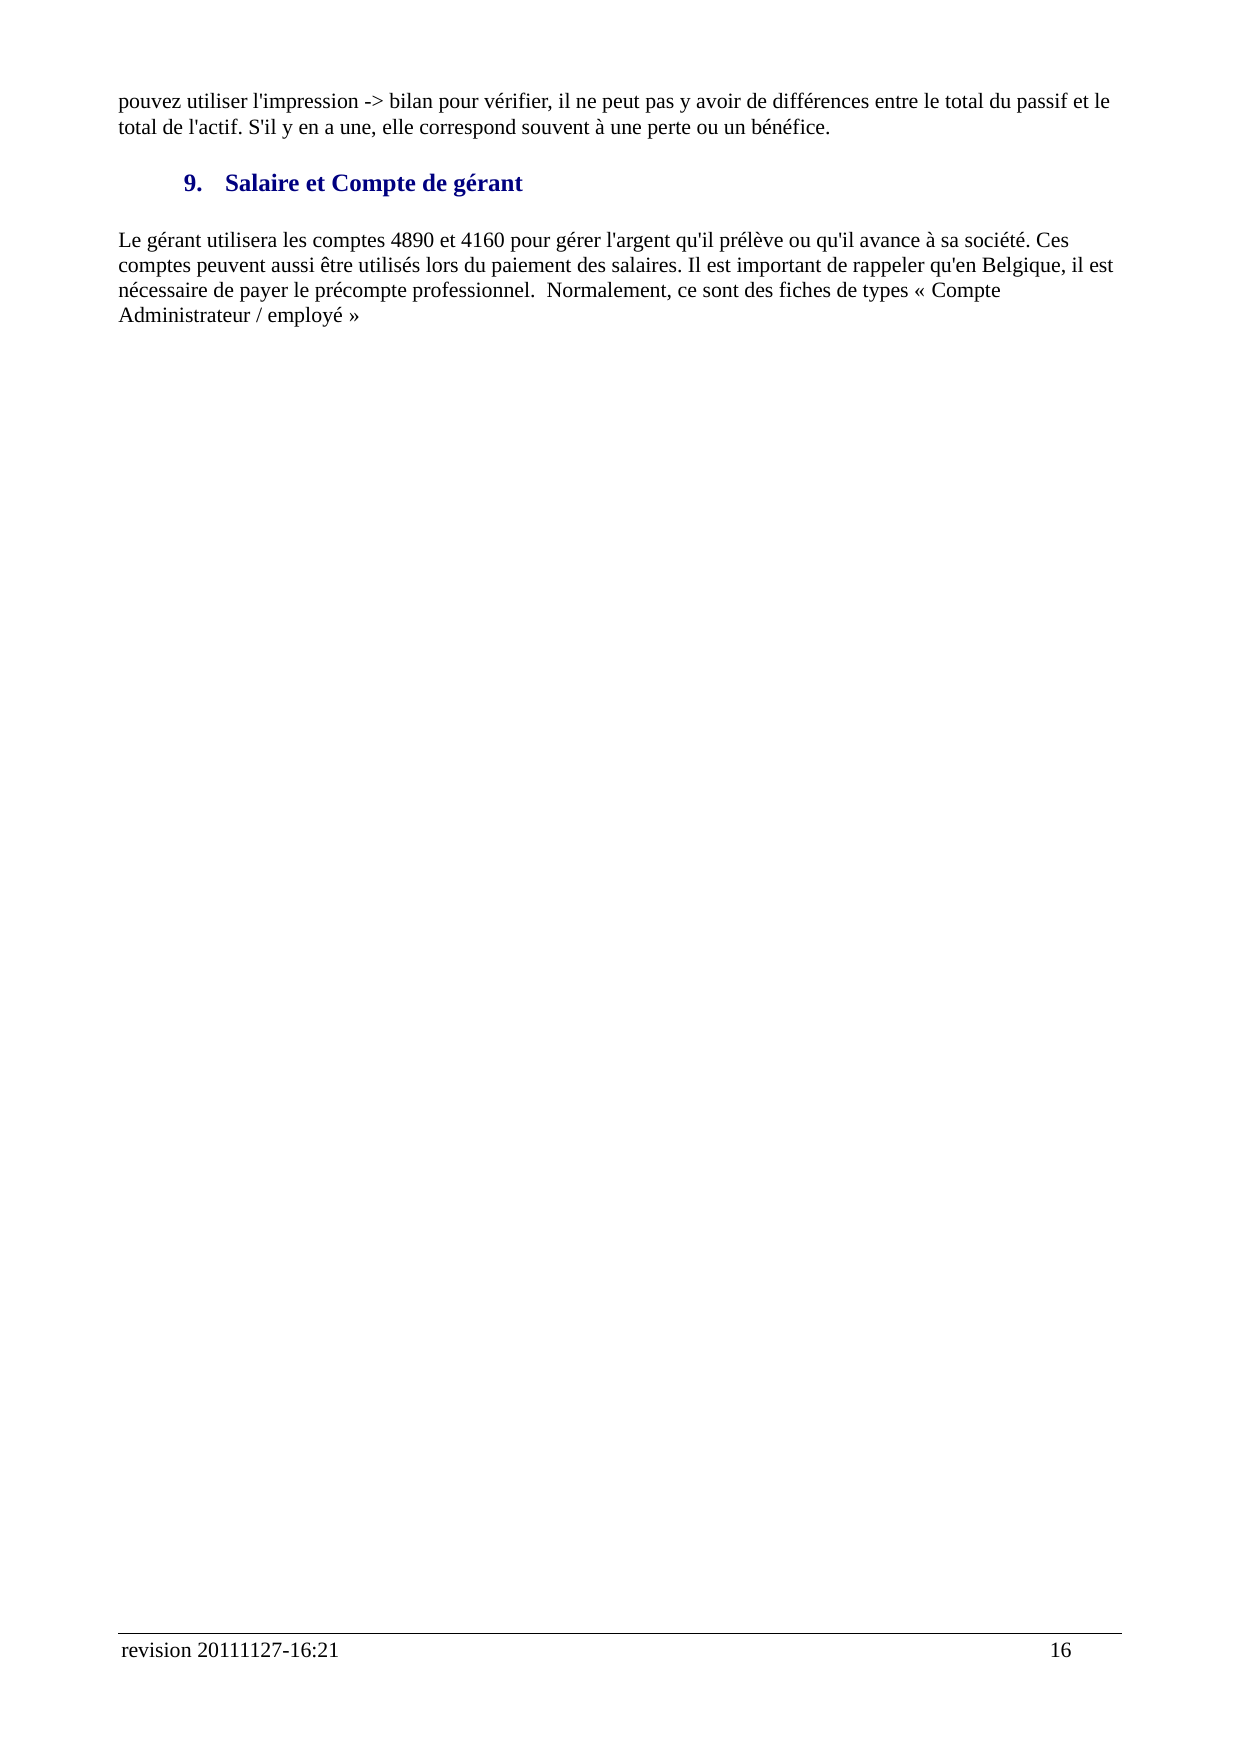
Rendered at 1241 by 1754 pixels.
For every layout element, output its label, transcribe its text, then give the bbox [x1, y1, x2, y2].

subtitle Salaire et Compte de gérant [177, 168, 1122, 197]
text pouvez utiliser l'impression -> bilan pour vérifier, il ne peut pas y avoir de différences entre le total du passif et le total de l'actif. S'il y en a une, elle correspond souvent à une perte ou un bénéfice. [118, 88, 1122, 139]
text Le gérant utilisera les comptes 4890 et 4160 pour gérer l'argent qu'il prélève ou qu'il avance à sa société. Ces comptes peuvent aussi être utilisés lors du paiement des salaires. Il est important de rappeler qu'en Belgique, il est nécessaire de payer le précompte professionnel. Normalement, ce sont des fiches de types « Compte Administrateur / employé » [118, 227, 1122, 327]
